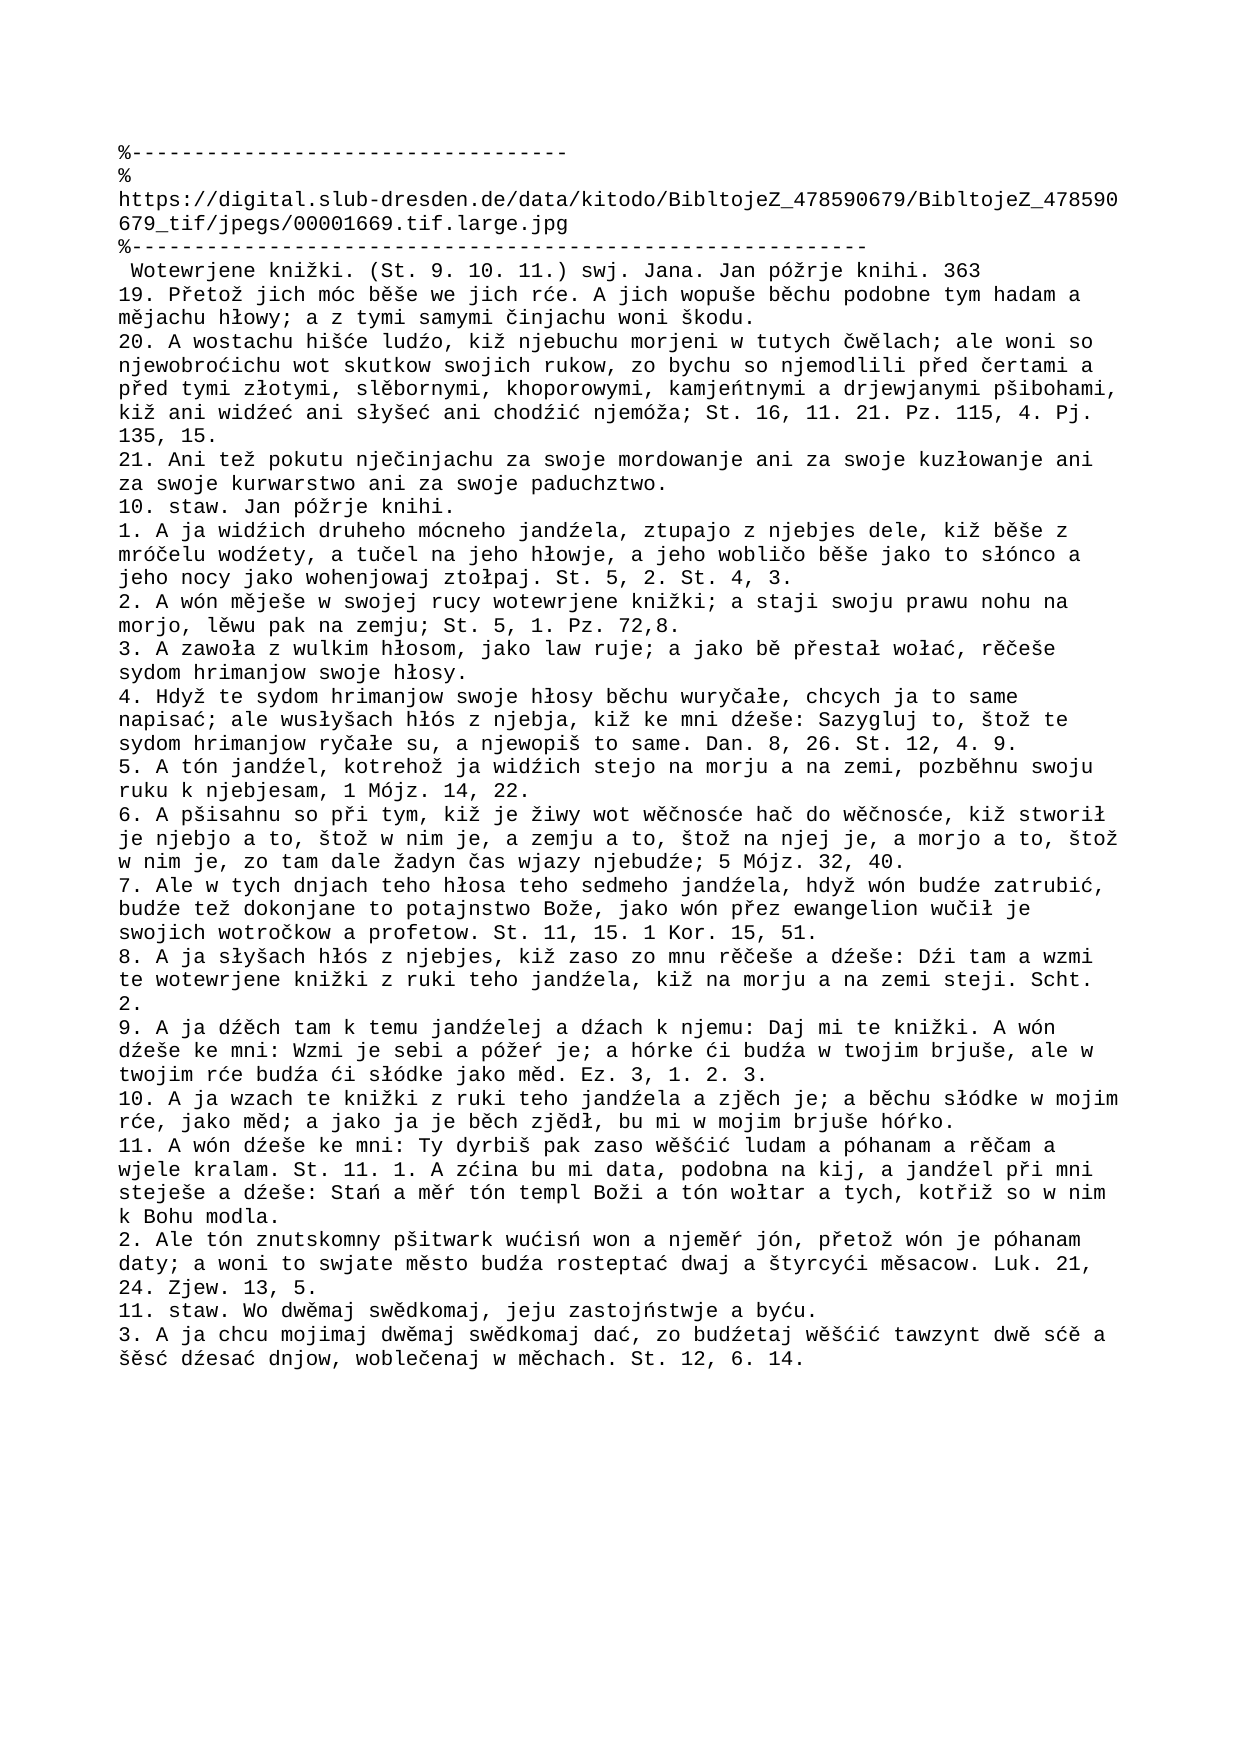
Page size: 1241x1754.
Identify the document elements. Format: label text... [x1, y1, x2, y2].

text 9. A ja dźěch tam k temu jandźelej a dźach k njemu: Daj mi te knižki. A wón dźeše ke mni: Wzmi je sebi a póžeŕ je; a hórke ći budźa w twojim brjuše, ale w twojim rće budźa ći słódke jako měd. Ez. 3, 1. 2. 3. [118, 1017, 1122, 1088]
text 11. staw. Wo dwěmaj swědkomaj, jeju zastojństwje a byću. [118, 1300, 1122, 1324]
text 2. A wón měješe w swojej rucy wotewrjene knižki; a staji swoju prawu nohu na morjo, lěwu pak na zemju; St. 5, 1. Pz. 72,8. [118, 591, 1122, 638]
text 3. A ja chcu mojimaj dwěmaj swědkomaj dać, zo budźetaj wěšćić tawzynt dwě sćě a šěsć dźesać dnjow, woblečenaj w měchach. St. 12, 6. 14. [118, 1324, 1122, 1371]
text 19. Přetož jich móc běše we jich rće. A jich wopuše běchu podobne tym hadam a mějachu hłowy; a z tymi samymi činjachu woni škodu. [118, 284, 1122, 331]
text % https://digital.slub-dresden.de/data/kitodo/BibltojeZ_478590679/BibltojeZ_478590679_tif/jpegs/00001669.tif.large.jpg [118, 165, 1122, 236]
text %----------------------------------- [118, 142, 1122, 165]
text 20. A wostachu hišće ludźo, kiž njebuchu morjeni w tutych čwělach; ale woni so njewobroćichu wot skutkow swojich rukow, zo bychu so njemodlili před čertami a před tymi złotymi, slěbornymi, khoporowymi, kamjeńtnymi a drjewjanymi pšibohami, kiž ani widźeć ani słyšeć ani chodźić njemóža; St. 16, 11. 21. Pz. 115, 4. Pj. 135, 15. [118, 331, 1122, 449]
text 4. Hdyž te sydom hrimanjow swoje hłosy běchu wuryčałe, chcych ja to same napisać; ale wusłyšach hłós z njebja, kiž ke mni dźeše: Sazygluj to, štož te sydom hrimanjow ryčałe su, a njewopiš to same. Dan. 8, 26. St. 12, 4. 9. [118, 686, 1122, 757]
text 5. A tón jandźel, kotrehož ja widźich stejo na morju a na zemi, pozběhnu swoju ruku k njebjesam, 1 Mójz. 14, 22. [118, 757, 1122, 804]
text 10. staw. Jan póžrje knihi. [118, 496, 1122, 520]
text 6. A pšisahnu so při tym, kiž je žiwy wot wěčnosće hač do wěčnosće, kiž stworił je njebjo a to, štož w nim je, a zemju a to, štož na njej je, a morjo a to, štož w nim je, zo tam dale žadyn čas wjazy njebudźe; 5 Mójz. 32, 40. [118, 804, 1122, 875]
text 8. A ja słyšach hłós z njebjes, kiž zaso zo mnu rěčeše a dźeše: Dźi tam a wzmi te wotewrjene knižki z ruki teho jandźela, kiž na morju a na zemi steji. Scht. 2. [118, 946, 1122, 1017]
text 11. A wón dźeše ke mni: Ty dyrbiš pak zaso wěšćić ludam a póhanam a rěčam a wjele kralam. St. 11. 1. A zćina bu mi data, podobna na kij, a jandźel při mni steješe a dźeše: Stań a měŕ tón templ Boži a tón wołtar a tych, kotřiž so w nim k Bohu modla. [118, 1135, 1122, 1229]
text Wotewrjene knižki. (St. 9. 10. 11.) swj. Jana. Jan póžrje knihi. 363 [118, 260, 1122, 284]
text 1. A ja widźich druheho mócneho jandźela, ztupajo z njebjes dele, kiž běše z mróčelu wodźety, a tučel na jeho hłowje, a jeho wobličo běše jako to słónco a jeho nocy jako wohenjowaj ztołpaj. St. 5, 2. St. 4, 3. [118, 520, 1122, 591]
text 3. A zawoła z wulkim hłosom, jako law ruje; a jako bě přestał wołać, rěčeše sydom hrimanjow swoje hłosy. [118, 638, 1122, 686]
text 2. Ale tón znutskomny pšitwark wućisń won a njeměŕ jón, přetož wón je póhanam daty; a woni to swjate město budźa rosteptać dwaj a štyrcyći měsacow. Luk. 21, 24. Zjew. 13, 5. [118, 1229, 1122, 1300]
text 10. A ja wzach te knižki z ruki teho jandźela a zjěch je; a běchu słódke w mojim rće, jako měd; a jako ja je běch zjědł, bu mi w mojim brjuše hóŕko. [118, 1088, 1122, 1135]
text %----------------------------------------------------------- [118, 236, 1122, 260]
text 21. Ani tež pokutu nječinjachu za swoje mordowanje ani za swoje kuzłowanje ani za swoje kurwarstwo ani za swoje paduchztwo. [118, 449, 1122, 496]
text 7. Ale w tych dnjach teho hłosa teho sedmeho jandźela, hdyž wón budźe zatrubić, budźe tež dokonjane to potajnstwo Bože, jako wón přez ewangelion wučił je swojich wotročkow a profetow. St. 11, 15. 1 Kor. 15, 51. [118, 875, 1122, 946]
